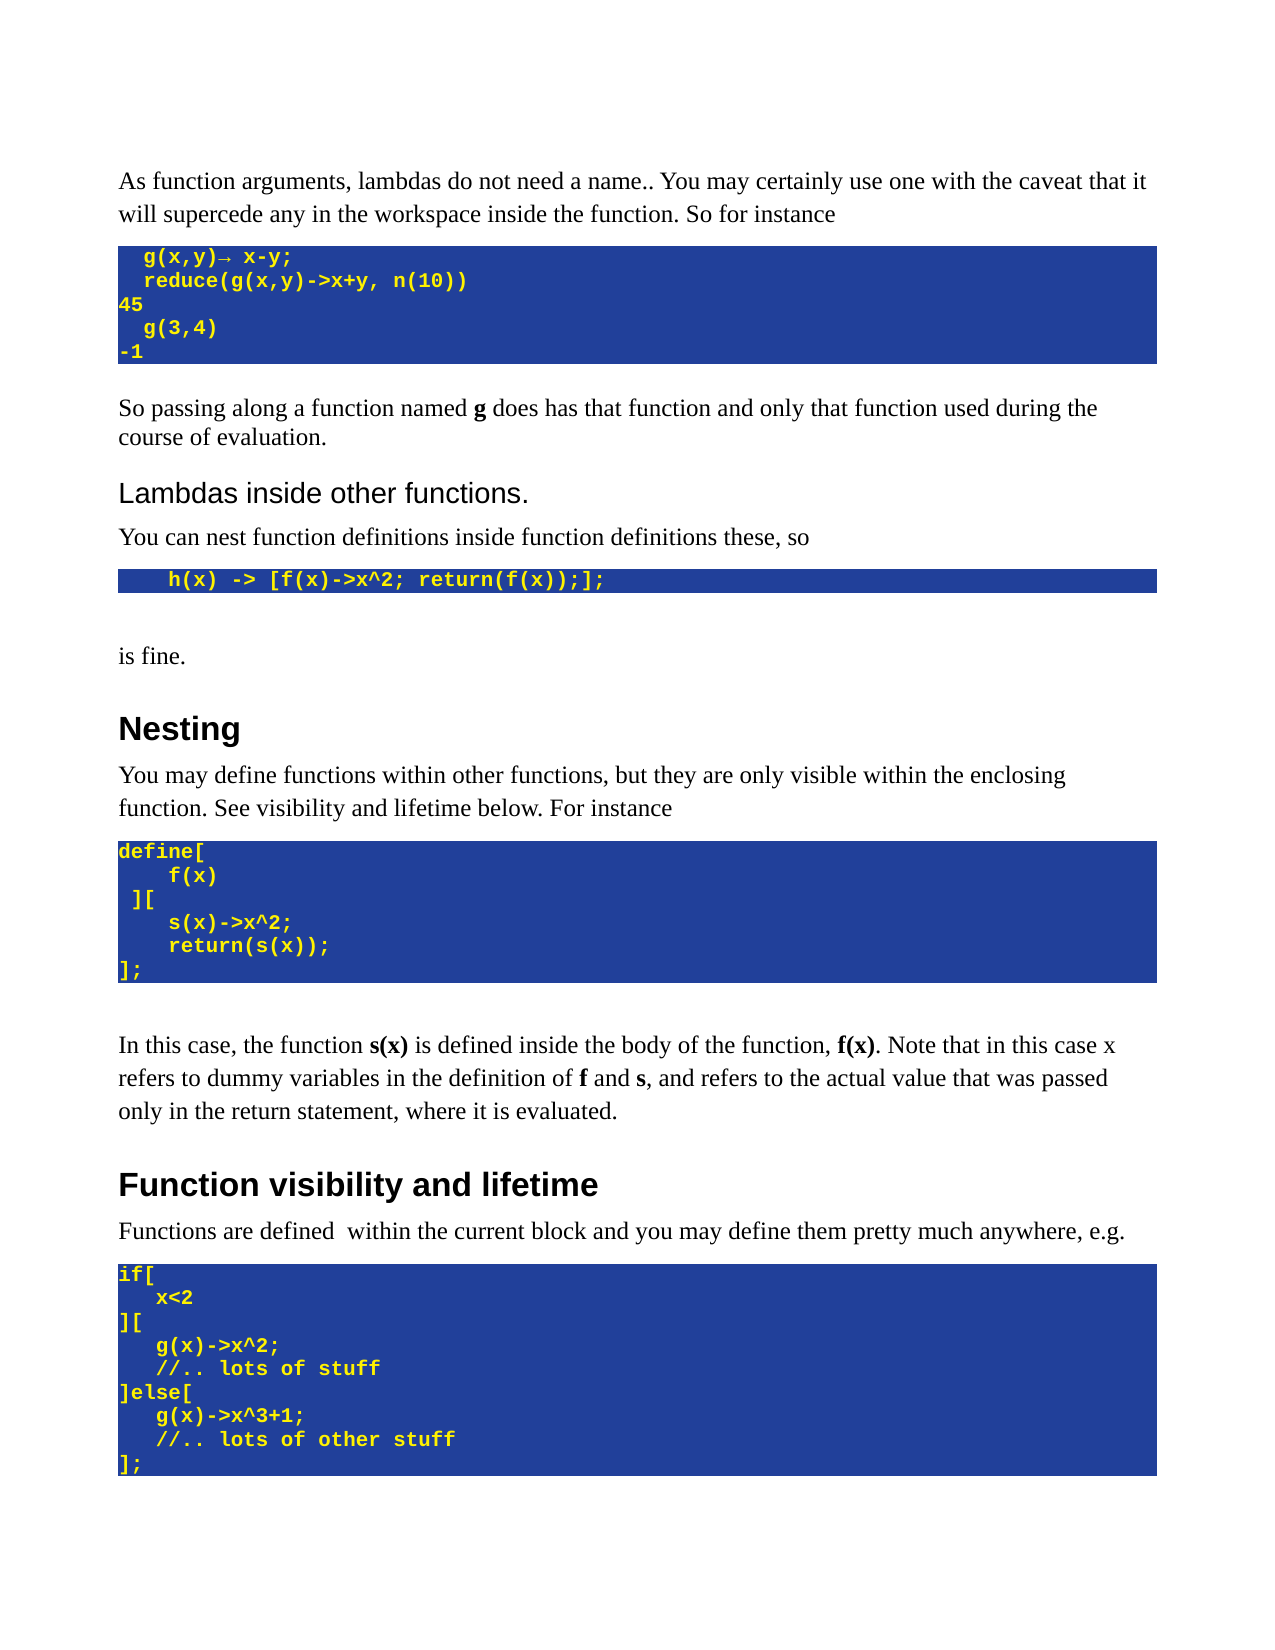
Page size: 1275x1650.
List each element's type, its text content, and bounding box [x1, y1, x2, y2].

text As function arguments, lambdas do not need a name.. You may certainly use one with the caveat that it will supercede any in the workspace inside the function. So for instance [118, 166, 1157, 227]
text g(x)->x^2; [118, 1334, 1157, 1358]
text h(x) -> [f(x)->x^2; return(f(x));]; [118, 569, 1157, 593]
text In this case, the function s(x) is defined inside the body of the function, f(x). Note that in this case x refers to dummy variables in the definition of f and s, and refers to the actual value that was passed only in the return statement, where it is evaluated. [118, 1030, 1157, 1125]
text if[ [118, 1264, 1157, 1287]
text is fine. [118, 641, 1157, 669]
text You can nest function definitions inside function definitions these, so [118, 522, 1157, 551]
text reduce(g(x,y)->x+y, n(10)) [118, 270, 1157, 294]
text ]; [118, 959, 1157, 983]
text So passing along a function named g does has that function and only that function used during the course of evaluation. [118, 393, 1157, 451]
text return(s(x)); [118, 936, 1157, 959]
text define[ [118, 841, 1157, 864]
subtitle Lambdas inside other functions. [118, 476, 1157, 509]
text Functions are defined within the current block and you may define them pretty much anywhere, e.g. [118, 1216, 1157, 1245]
text //.. lots of other stuff [118, 1429, 1157, 1453]
text -1 [118, 341, 1157, 364]
subtitle Nesting [118, 709, 1157, 748]
text ][ [118, 1311, 1157, 1334]
text You may define functions within other functions, but they are only visible within the enclosing function. See visibility and lifetime below. For instance [118, 760, 1157, 822]
text x<2 [118, 1287, 1157, 1311]
text ]; [118, 1453, 1157, 1476]
text //.. lots of stuff [118, 1358, 1157, 1382]
text g(x)->x^3+1; [118, 1406, 1157, 1429]
text ][ [118, 888, 1157, 912]
text ]else[ [118, 1382, 1157, 1406]
subtitle Function visibility and lifetime [118, 1165, 1157, 1203]
text f(x) [118, 864, 1157, 888]
text g(x,y)→ x-y; [118, 246, 1157, 270]
text g(3,4) [118, 317, 1157, 341]
text s(x)->x^2; [118, 912, 1157, 936]
text 45 [118, 294, 1157, 317]
